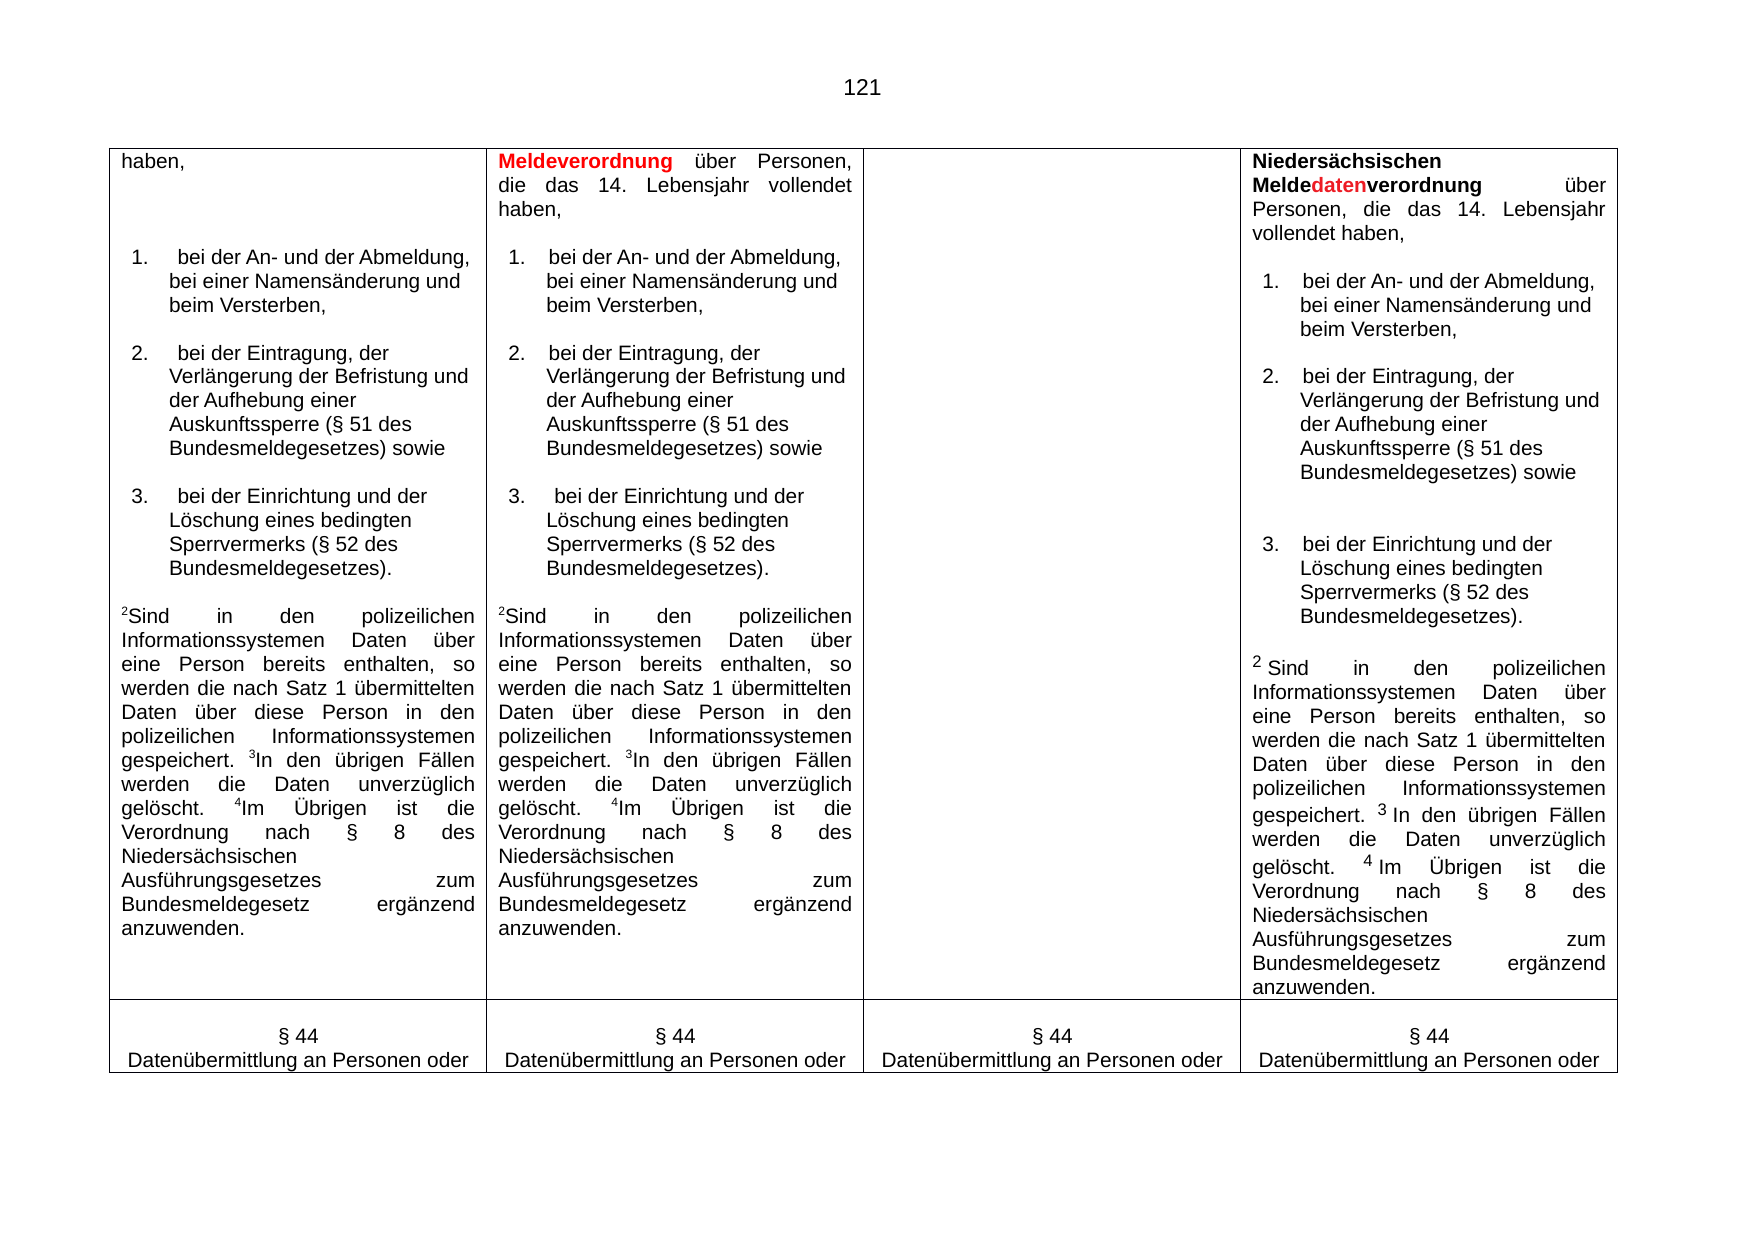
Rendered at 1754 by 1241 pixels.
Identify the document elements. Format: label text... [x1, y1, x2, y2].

table_cell Meldeverordnung über Personen, die das 14. Lebensjahr vollendet haben, 1. bei der An- und der Abmeldung, bei einer Namensänderung und beim Versterben, 2. bei der Eintragung, der Verlängerung der Befristung und der Aufhebung einer Auskunftssperre (§ 51 des Bundesmeldegesetzes) sowie 3. bei der Einrichtung und der Löschung eines bedingten Sperrvermerks (§ 52 des Bundesmeldegesetzes). 2Sind in den polizeilichen Informationssystemen Daten über eine Person bereits enthalten, so werden die nach Satz 1 übermittelten Daten über diese Person in den polizeilichen Informationssystemen gespeichert. 3In den übrigen Fällen werden die Daten unverzüglich gelöscht. 4Im Übrigen ist die Verordnung nach § 8 des Niedersächsischen Ausführungsgesetzes zum Bundesmeldegesetz ergänzend anzuwenden. [487, 149, 863, 999]
table_cell § 44 Datenübermittlung an Personen oder [487, 1000, 863, 1072]
table_cell § 44 Datenübermittlung an Personen oder [1241, 1000, 1617, 1072]
table_cell Niedersächsischen Meldedatenverordnung über Personen, die das 14. Lebensjahr vollendet haben, 1. bei der An- und der Abmeldung, bei einer Namensänderung und beim Versterben, 2. bei der Eintragung, der Verlängerung der Befristung und der Aufhebung einer Auskunftssperre (§ 51 des Bundesmeldegesetzes) sowie 3. bei der Einrichtung und der Löschung eines bedingten Sperrvermerks (§ 52 des Bundesmeldegesetzes). 2 Sind in den polizeilichen Informationssystemen Daten über eine Person bereits enthalten, so werden die nach Satz 1 übermittelten Daten über diese Person in den polizeilichen Informationssystemen gespeichert. 3 In den übrigen Fällen werden die Daten unverzüglich gelöscht. 4 Im Übrigen ist die Verordnung nach § 8 des Niedersächsischen Ausführungsgesetzes zum Bundesmeldegesetz ergänzend anzuwenden. [1241, 149, 1617, 999]
table_cell haben, 1. bei der An- und der Abmeldung, bei einer Namensänderung und beim Versterben, 2. bei der Eintragung, der Verlängerung der Befristung und der Aufhebung einer Auskunftssperre (§ 51 des Bundesmeldegesetzes) sowie 3. bei der Einrichtung und der Löschung eines bedingten Sperrvermerks (§ 52 des Bundesmeldegesetzes). 2Sind in den polizeilichen Informationssystemen Daten über eine Person bereits enthalten, so werden die nach Satz 1 übermittelten Daten über diese Person in den polizeilichen Informationssystemen gespeichert. 3In den übrigen Fällen werden die Daten unverzüglich gelöscht. 4Im Übrigen ist die Verordnung nach § 8 des Niedersächsischen Ausführungsgesetzes zum Bundesmeldegesetz ergänzend anzuwenden. [110, 149, 486, 999]
table_cell [864, 149, 1240, 999]
table_cell § 44 Datenübermittlung an Personen oder [864, 1000, 1240, 1072]
table_cell § 44 Datenübermittlung an Personen oder [110, 1000, 486, 1072]
